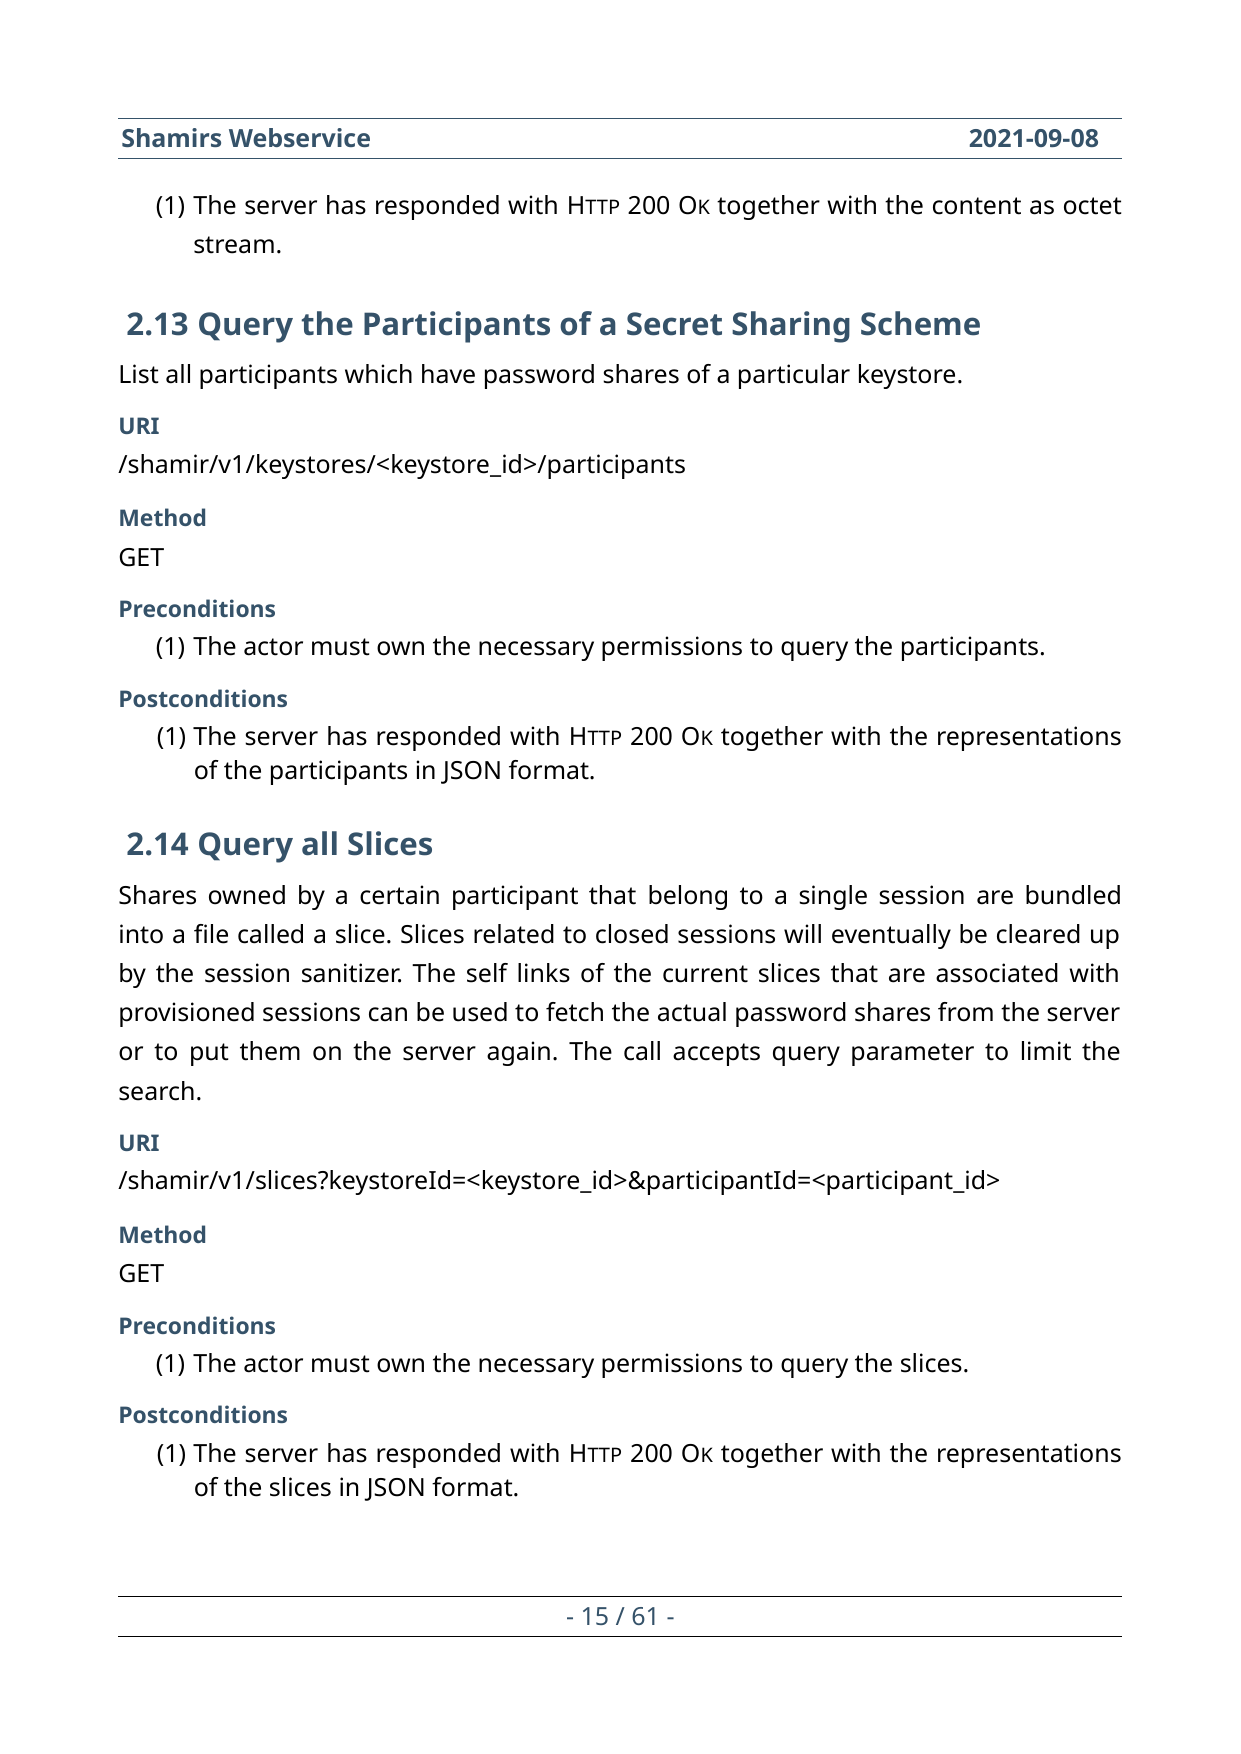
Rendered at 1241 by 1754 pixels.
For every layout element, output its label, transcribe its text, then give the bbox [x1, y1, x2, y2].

text Shares owned by a certain participant that belong to a single session are bundled into a file called a slice. Slices related to closed sessions will eventually be cleared up by the session sanitizer. The self links of the current slices that are associated with provisioned sessions can be used to fetch the actual password shares from the server or to put them on the server again. The call accepts query parameter to limit the search. [118, 877, 1122, 1107]
subtitle Query the Participants of a Secret Sharing Scheme [118, 301, 1122, 344]
list The server has responded with Http 200 Ok together with the representations of the participants in JSON format. [157, 719, 1122, 787]
text URI [118, 1127, 1122, 1158]
list The actor must own the necessary permissions to query the participants. [156, 629, 1122, 663]
text Preconditions [118, 1309, 1122, 1341]
list The server has responded with Http 200 Ok together with the content as octet stream. [156, 188, 1122, 261]
list The server has responded with Http 200 Ok together with the representations of the slices in JSON format. [157, 1435, 1122, 1503]
text URI [118, 410, 1122, 442]
list The actor must own the necessary permissions to query the slices. [156, 1346, 1122, 1379]
text /shamir/v1/slices?keystoreId=<keystore_id>&participantId=<participant_id> [118, 1163, 1122, 1197]
text /shamir/v1/keystores/<keystore_id>/participants [118, 446, 1122, 480]
text Method [118, 1217, 1122, 1251]
text Postconditions [118, 1399, 1122, 1431]
text Method [118, 500, 1122, 534]
subtitle Query all Slices [118, 822, 1122, 865]
text List all participants which have password shares of a particular keystore. [118, 357, 1122, 391]
text GET [118, 1256, 1122, 1290]
text Preconditions [118, 593, 1122, 624]
text GET [118, 539, 1122, 573]
text Postconditions [118, 683, 1122, 714]
